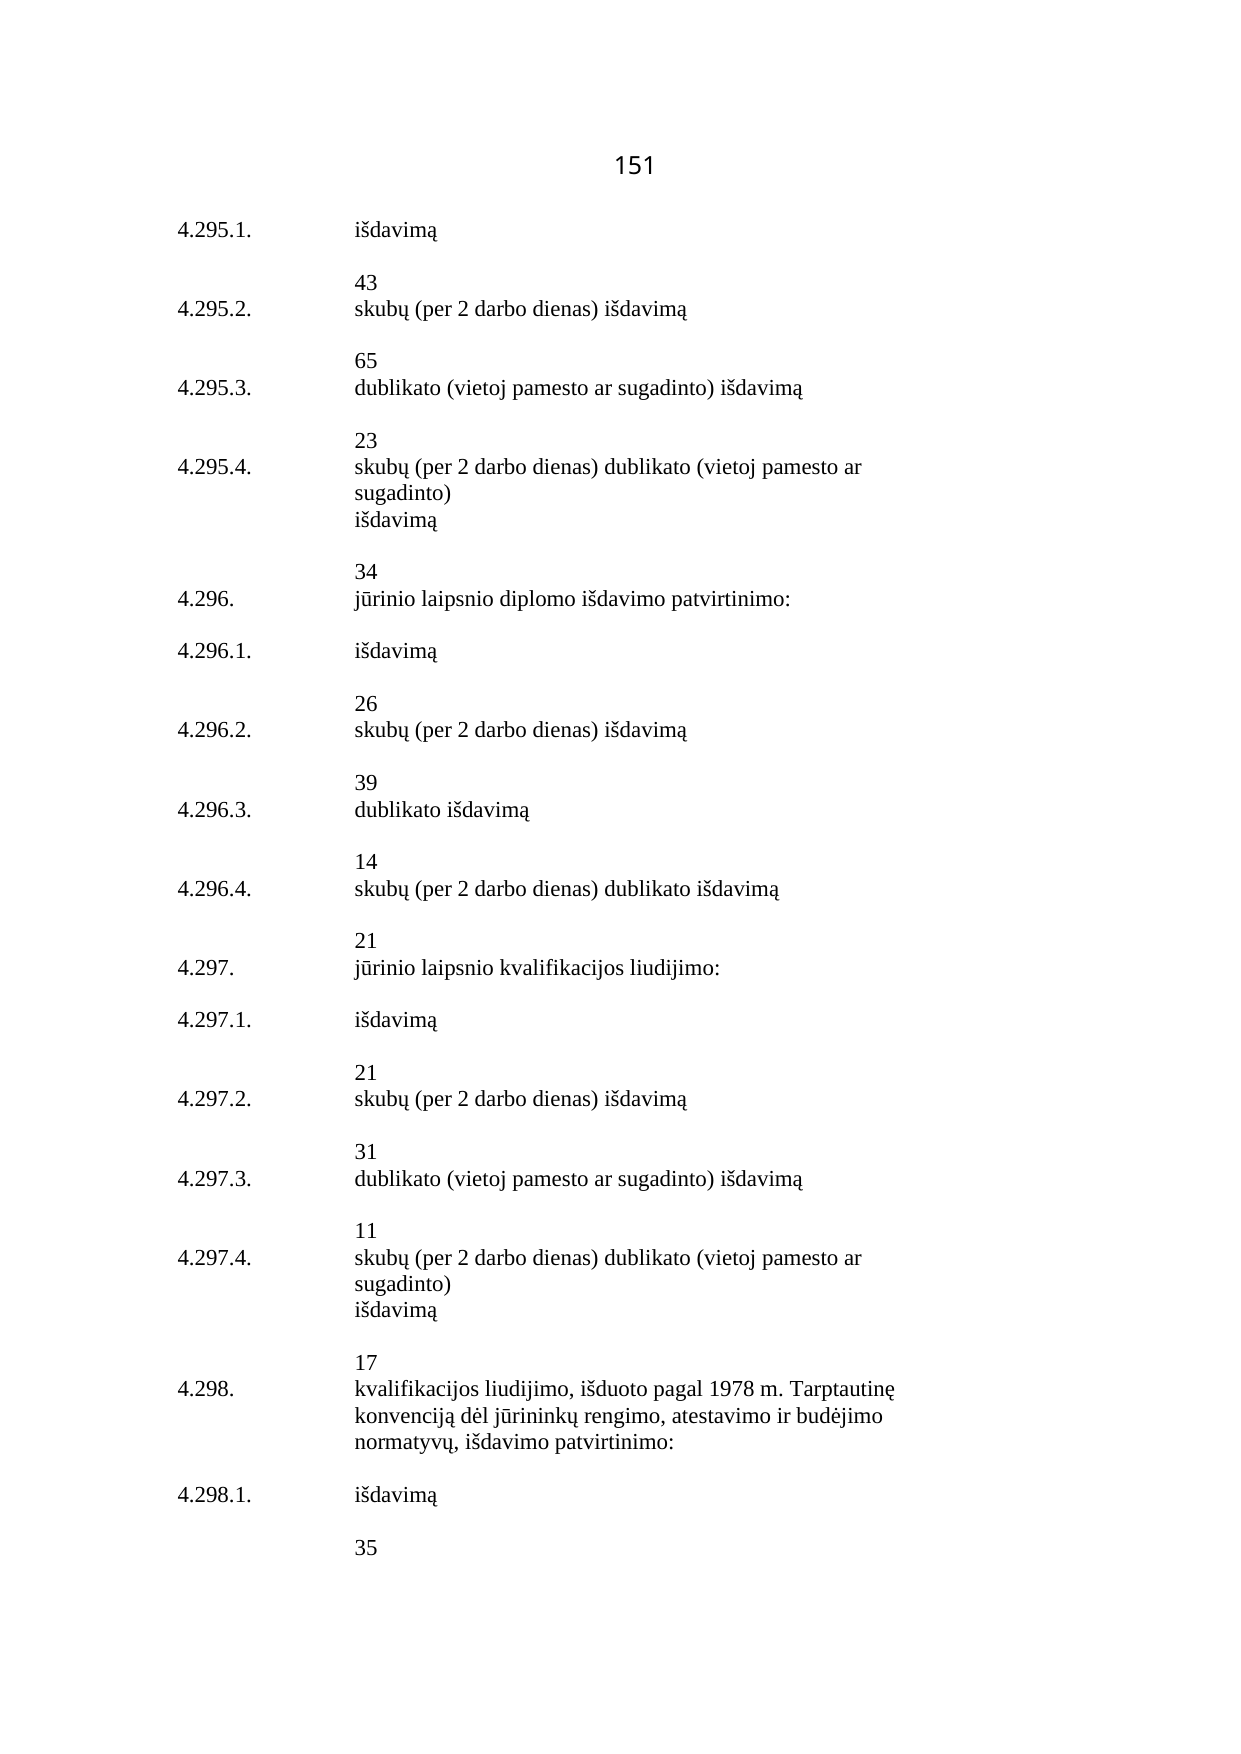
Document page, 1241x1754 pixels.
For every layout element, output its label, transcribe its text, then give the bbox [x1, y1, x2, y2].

text 4.295.1. išdavimą 43 [177, 216, 945, 295]
text 4.298. kvalifikacijos liudijimo, išduoto pagal 1978 m. Tarptautinę [177, 1375, 945, 1402]
text 4.297.4. skubų (per 2 darbo dienas) dublikato (vietoj pamesto ar sugadinto) [177, 1244, 945, 1296]
text 4.296. jūrinio laipsnio diplomo išdavimo patvirtinimo: [177, 585, 945, 637]
text 4.298.1. išdavimą 35 [177, 1481, 945, 1560]
text 4.295.2. skubų (per 2 darbo dienas) išdavimą 65 [177, 295, 945, 374]
text išdavimą 34 [354, 506, 945, 585]
text 4.296.1. išdavimą 26 [177, 637, 945, 717]
text 4.297.3. dublikato (vietoj pamesto ar sugadinto) išdavimą 11 [177, 1164, 945, 1244]
text 4.297. jūrinio laipsnio kvalifikacijos liudijimo: [177, 954, 945, 1006]
text 4.295.3. dublikato (vietoj pamesto ar sugadinto) išdavimą 23 [177, 374, 945, 453]
text 4.296.3. dublikato išdavimą 14 [177, 796, 945, 875]
text 4.296.4. skubų (per 2 darbo dienas) dublikato išdavimą 21 [177, 875, 945, 954]
text 4.297.2. skubų (per 2 darbo dienas) išdavimą 31 [177, 1086, 945, 1164]
text normatyvų, išdavimo patvirtinimo: [354, 1428, 945, 1481]
text konvenciją dėl jūrininkų rengimo, atestavimo ir budėjimo [354, 1402, 945, 1428]
text 4.295.4. skubų (per 2 darbo dienas) dublikato (vietoj pamesto ar sugadinto) [177, 453, 945, 506]
text išdavimą 17 [354, 1296, 945, 1375]
text 4.297.1. išdavimą 21 [177, 1006, 945, 1086]
text 4.296.2. skubų (per 2 darbo dienas) išdavimą 39 [177, 717, 945, 796]
